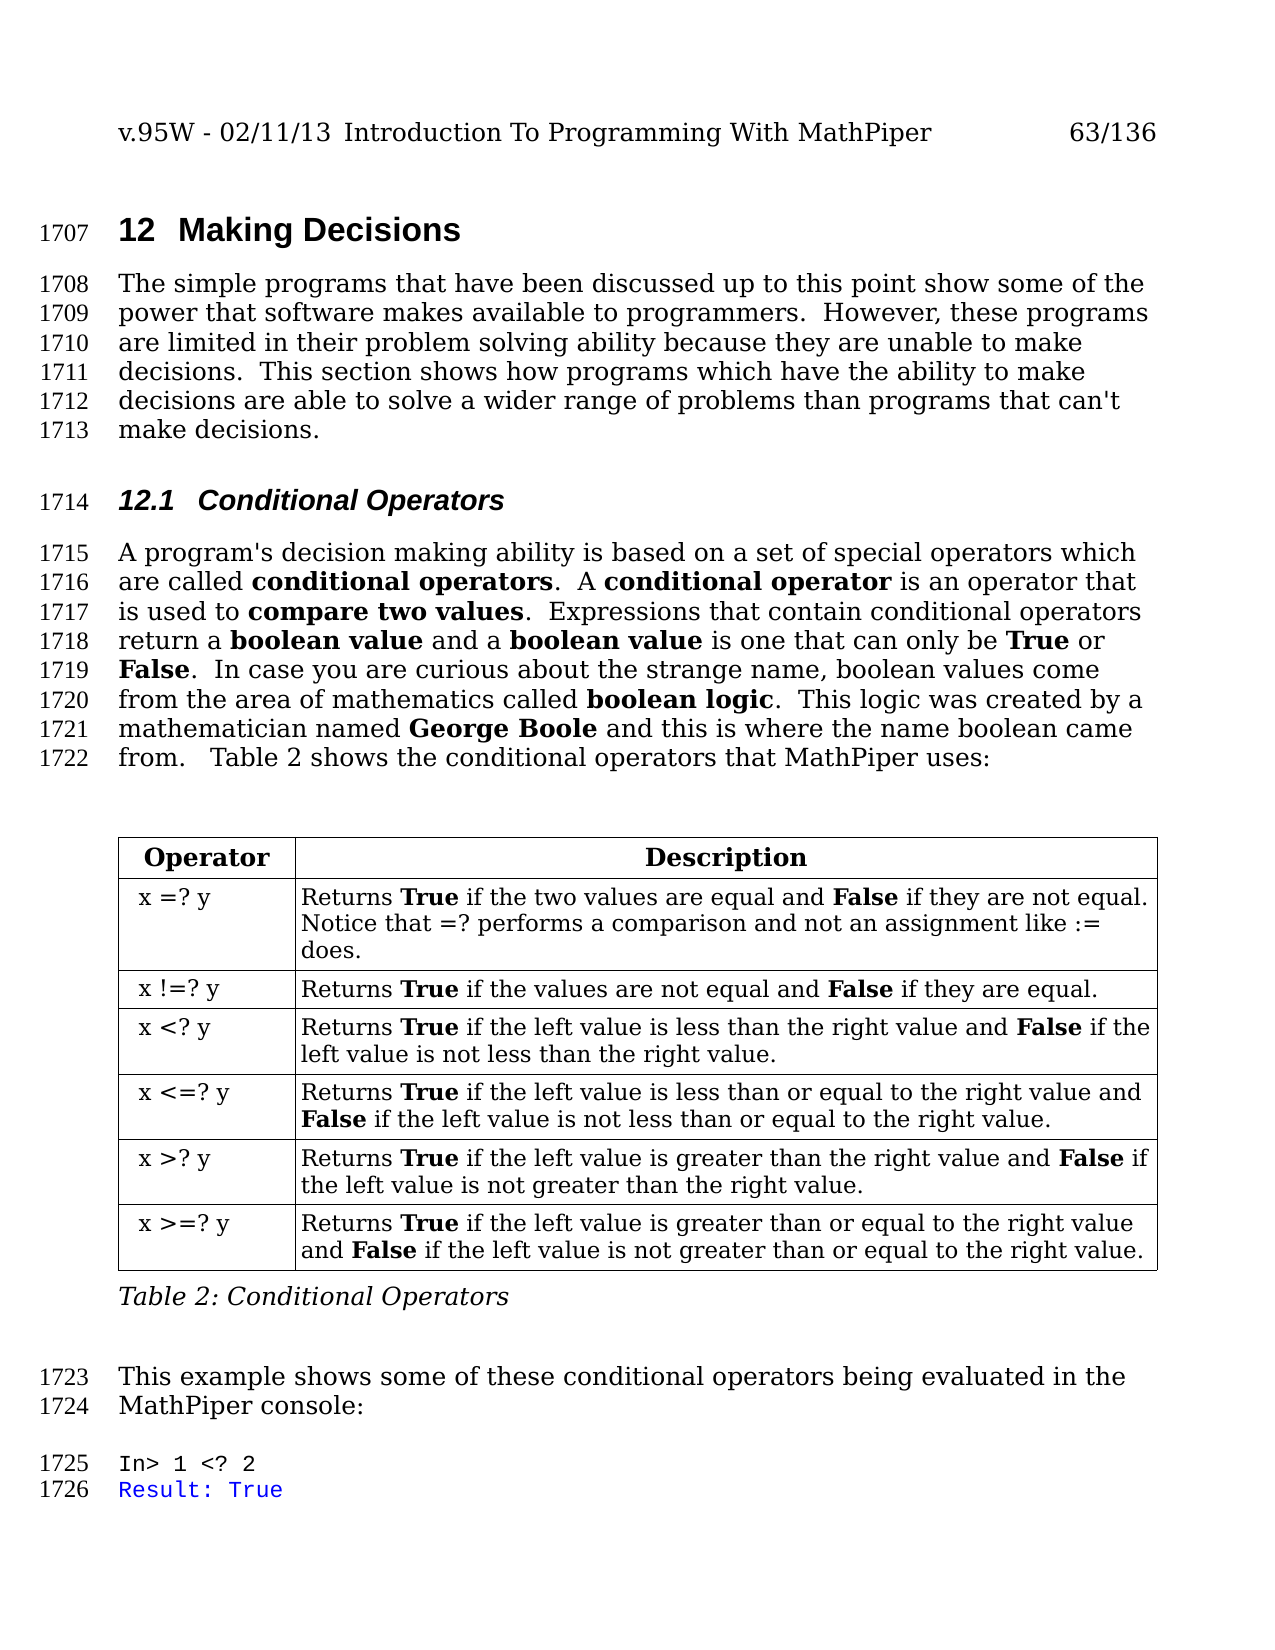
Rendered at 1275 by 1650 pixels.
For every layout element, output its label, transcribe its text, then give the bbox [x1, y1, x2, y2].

table_cell x !=? y [119, 971, 295, 1008]
table_header Operator [119, 838, 295, 878]
text Table 2: Conditional Operators [118, 1282, 1157, 1311]
table_cell x <=? y [119, 1075, 295, 1139]
table_cell Returns True if the left value is less than the right value and False if the left value is not less than the right value. [296, 1009, 1157, 1073]
text This example shows some of these conditional operators being evaluated in the MathPiper console: [118, 1362, 1157, 1420]
text In> 1 <? 2 [118, 1452, 1157, 1478]
table_cell Returns True if the left value is less than or equal to the right value and False if the left value is not less than or equal to the right value. [296, 1075, 1157, 1139]
table_cell x <? y [119, 1009, 295, 1073]
subtitle Making Decisions [118, 210, 1157, 248]
table_cell Returns True if the left value is greater than the right value and False if the left value is not greater than the right value. [296, 1140, 1157, 1204]
table_cell Returns True if the two values are equal and False if they are not equal. Notice that =? performs a comparison and not an assignment like := does. [296, 879, 1157, 970]
table_cell Returns True if the left value is greater than or equal to the right value and False if the left value is not greater than or equal to the right value. [296, 1205, 1157, 1270]
subtitle Conditional Operators [118, 483, 1157, 517]
table_cell x >=? y [119, 1205, 295, 1270]
text A program's decision making ability is based on a set of special operators which are called conditional operators. A conditional operator is an operator that is used to compare two values. Expressions that contain conditional operators return a boolean value and a boolean value is one that can only be True or False. In case you are curious about the strange name, boolean values come from the area of mathematics called boolean logic. This logic was created by a mathematician named George Boole and this is where the name boolean came from. Table 2 shows the conditional operators that MathPiper uses: [118, 538, 1157, 772]
table_cell Returns True if the values are not equal and False if they are equal. [296, 971, 1157, 1008]
text Result: True [118, 1478, 1157, 1504]
table_cell x >? y [119, 1140, 295, 1204]
table_header Description [296, 838, 1157, 878]
text The simple programs that have been discussed up to this point show some of the power that software makes available to programmers. However, these programs are limited in their problem solving ability because they are unable to make decisions. This section shows how programs which have the ability to make decisions are able to solve a wider range of problems than programs that can't make decisions. [118, 269, 1157, 444]
table_cell x =? y [119, 879, 295, 970]
